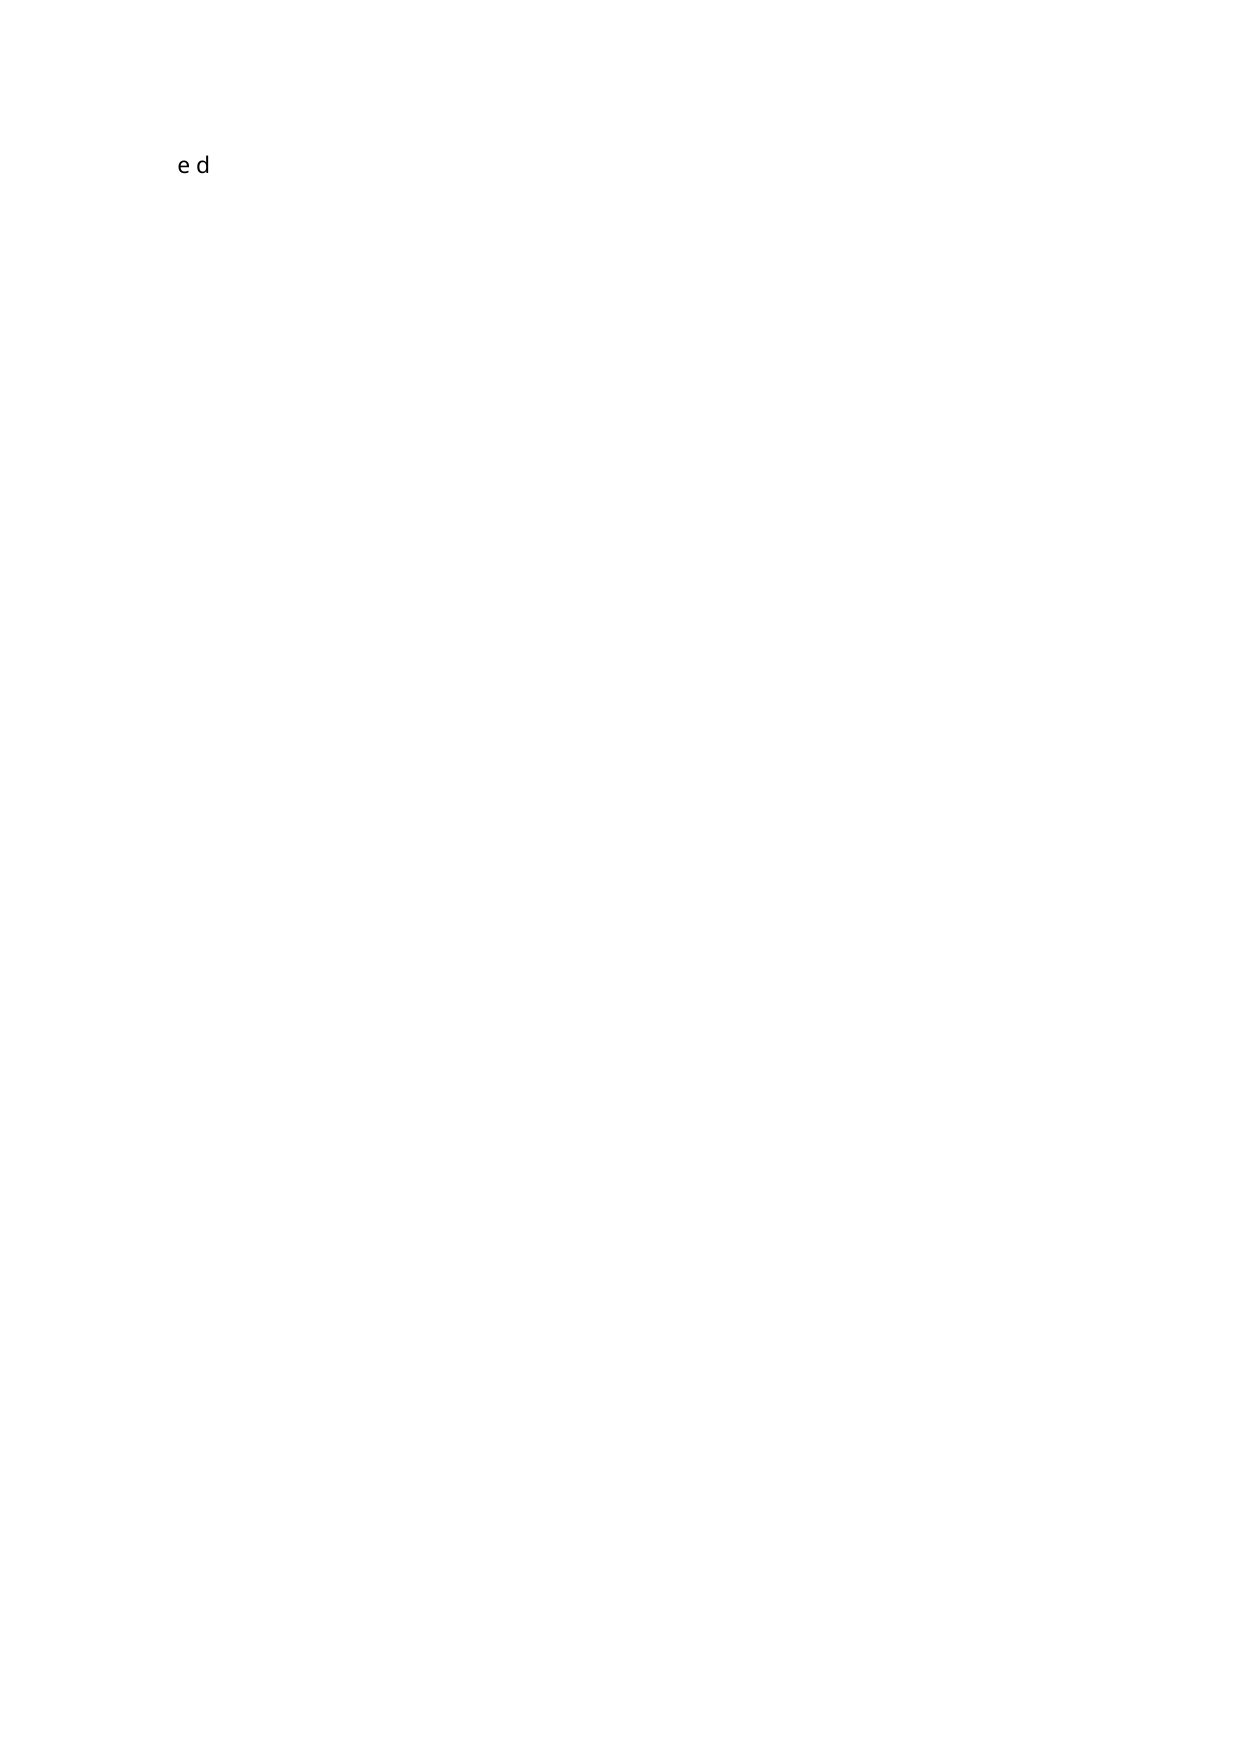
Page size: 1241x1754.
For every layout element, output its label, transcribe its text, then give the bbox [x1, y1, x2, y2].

text e d [177, 149, 1063, 181]
